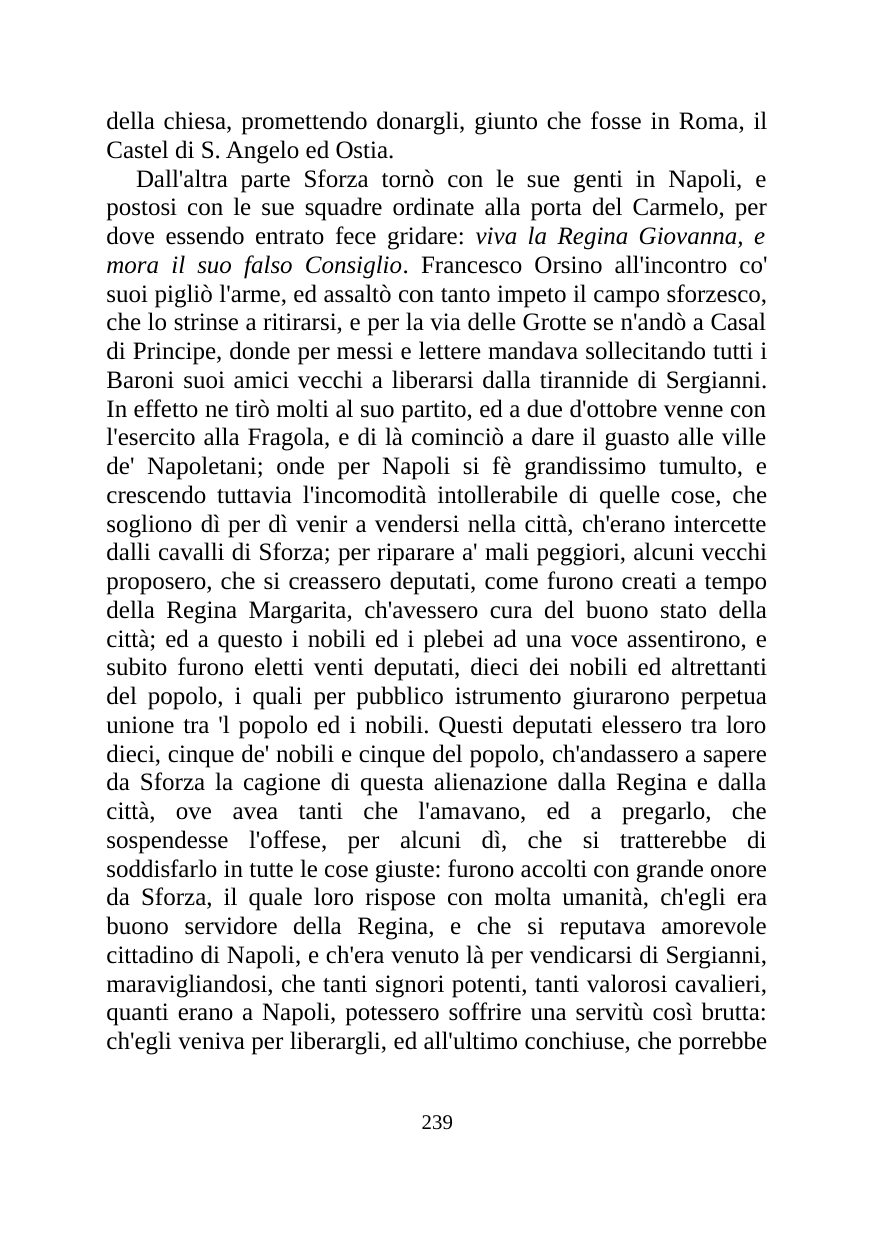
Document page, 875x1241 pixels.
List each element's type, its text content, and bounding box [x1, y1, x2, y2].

text Dall'altra parte Sforza tornò con le sue genti in Napoli, e postosi con le sue squadre ordinate alla porta del Carmelo, per dove essendo entrato fece gridare: viva la Regina Giovanna, e mora il suo falso Consiglio. Francesco Orsino all'incontro co' suoi pigliò l'arme, ed assaltò con tanto impeto il campo sforzesco, che lo strinse a ritirarsi, e per la via delle Grotte se n'andò a Casal di Principe, donde per messi e lettere mandava sollecitando tutti i Baroni suoi amici vecchi a liberarsi dalla tirannide di Sergianni. In effetto ne tirò molti al suo partito, ed a due d'ottobre venne con l'esercito alla Fragola, e di là cominciò a dare il guasto alle ville de' Napoletani; onde per Napoli si fè grandissimo tumulto, e crescendo tuttavia l'incomodità intollerabile di quelle cose, che sogliono dì per dì venir a vendersi nella città, ch'erano intercette dalli cavalli di Sforza; per riparare a' mali peggiori, alcuni vecchi proposero, che si creassero deputati, come furono creati a tempo della Regina Margarita, ch'avessero cura del buono stato della città; ed a questo i nobili ed i plebei ad una voce assentirono, e subito furono eletti venti deputati, dieci dei nobili ed altrettanti del popolo, i quali per pubblico istrumento giurarono perpetua unione tra 'l popolo ed i nobili. Questi deputati elessero tra loro dieci, cinque de' nobili e cinque del popolo, ch'andassero a sapere da Sforza la cagione di questa alienazione dalla Regina e dalla città, ove avea tanti che l'amavano, ed a pregarlo, che sospendesse l'offese, per alcuni dì, che si tratterebbe di soddisfarlo in tutte le cose giuste: furono accolti con grande onore da Sforza, il quale loro rispose con molta umanità, ch'egli era buono servidore della Regina, e che si reputava amorevole cittadino di Napoli, e ch'era venuto là per vendicarsi di Sergianni, maravigliandosi, che tanti signori potenti, tanti valorosi cavalieri, quanti erano a Napoli, potessero soffrire una servitù così brutta: ch'egli veniva per liberargli, ed all'ultimo conchiuse, che porrebbe [106, 164, 768, 1055]
text della chiesa, promettendo donargli, giunto che fosse in Roma, il Castel di S. Angelo ed Ostia. [106, 106, 768, 164]
